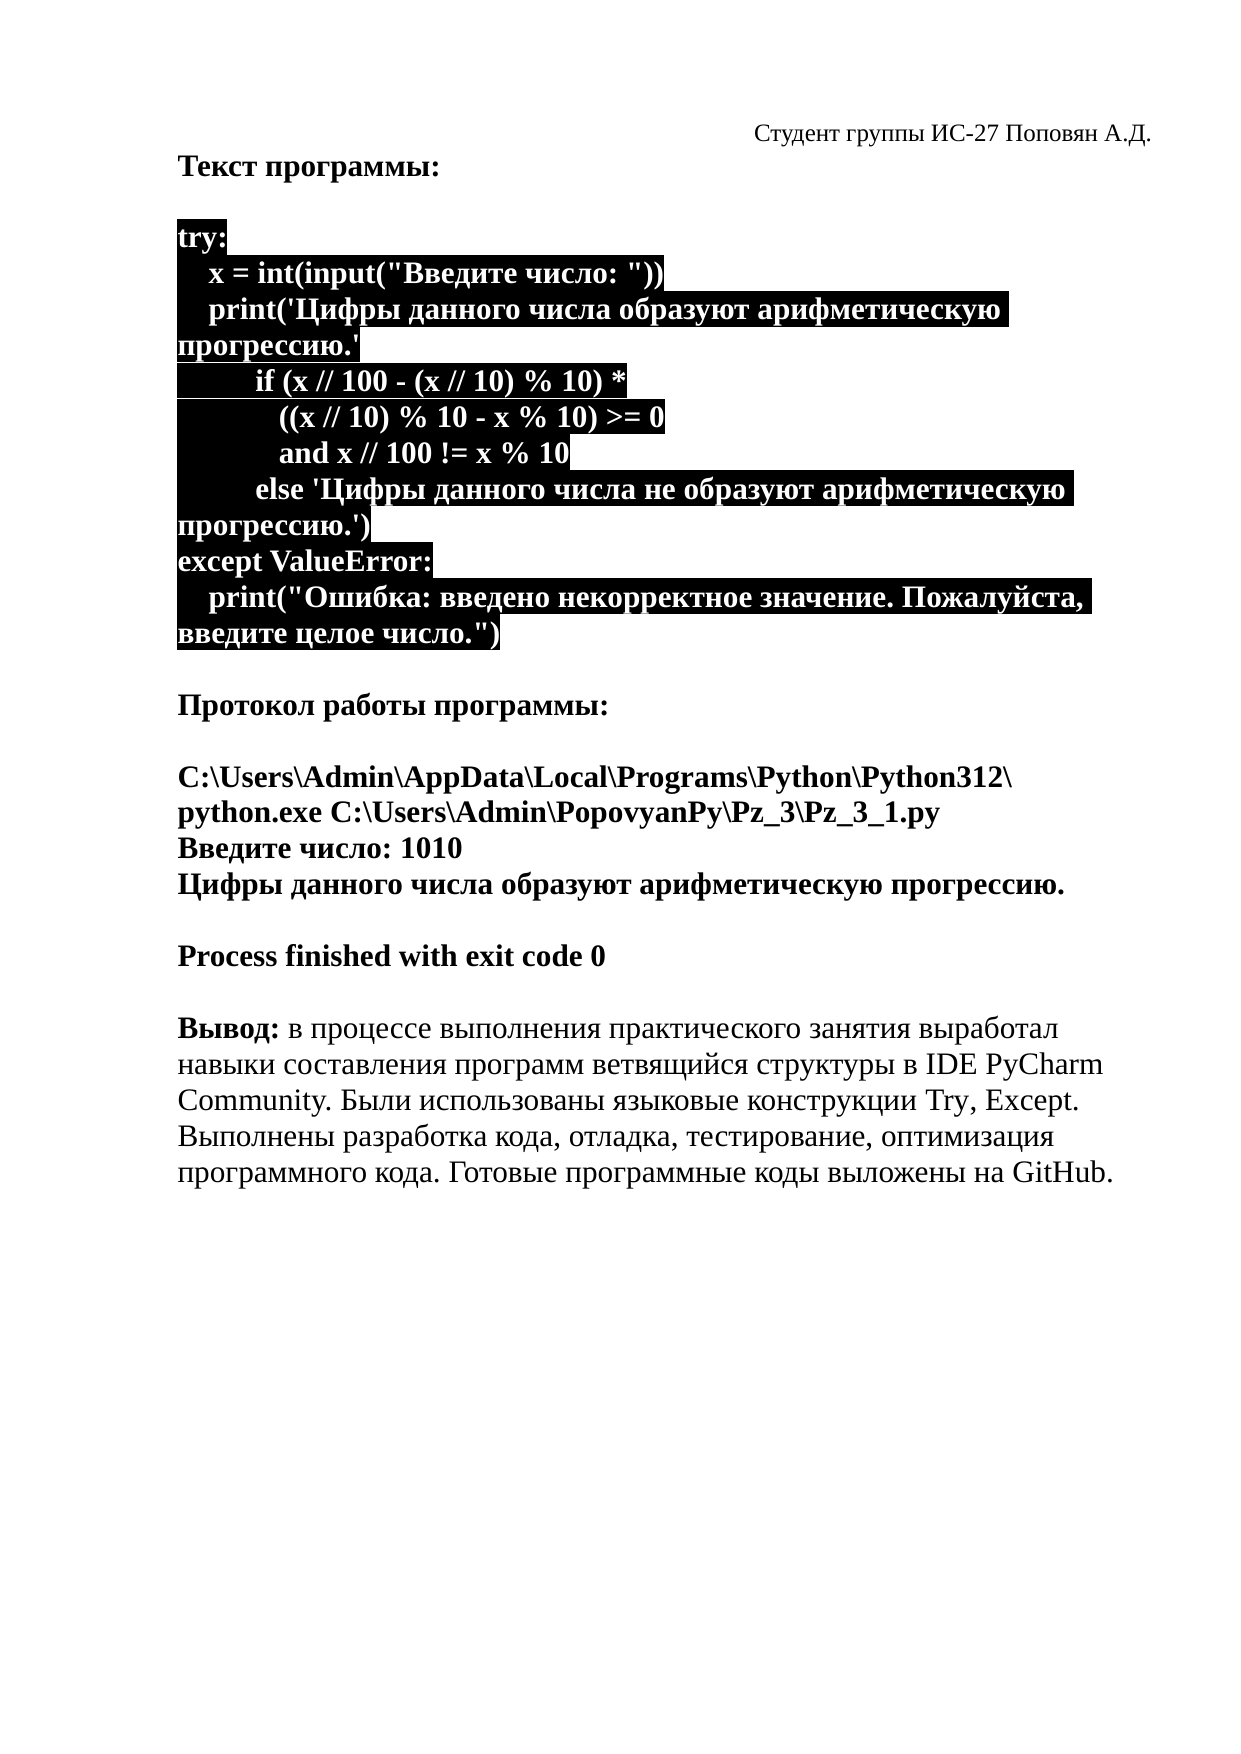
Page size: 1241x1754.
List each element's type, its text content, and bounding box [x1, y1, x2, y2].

text Цифры данного числа образуют арифметическую прогрессию. [177, 866, 1152, 902]
text C:\Users\Admin\AppData\Local\Programs\Python\Python312\python.exe C:\Users\Admin\PopovyanPy\Pz_3\Pz_3_1.py [177, 758, 1152, 830]
text Текст программы: [177, 147, 1152, 183]
text Протокол работы программы: [177, 686, 1152, 722]
text Студент группы ИС-27 Поповян А.Д. [177, 118, 1152, 147]
text try: x = int(input("Введите число: ")) print('Цифры данного числа образуют арифметическую прогрессию.' if (x // 100 - (x // 10) % 10) * ((x // 10) % 10 - x % 10) >= 0 and x // 100 != x % 10 else 'Цифры данного числа не образуют арифметическую прогрессию.') except ValueError: print("Ошибка: введено некорректное значение. Пожалуйста, введите целое число.") [177, 219, 1152, 650]
text Process finished with exit code 0 [177, 937, 1152, 973]
text программного кода. Готовые программные коды выложены на GitHub. [177, 1153, 1152, 1189]
text Введите число: 1010 [177, 830, 1152, 866]
text Вывод: в процессе выполнения практического занятия выработал навыки составления программ ветвящийся структуры в IDE PyCharm Community. Были использованы языковые конструкции Try, Except. Выполнены разработка кода, отладка, тестирование, оптимизация [177, 1009, 1152, 1153]
